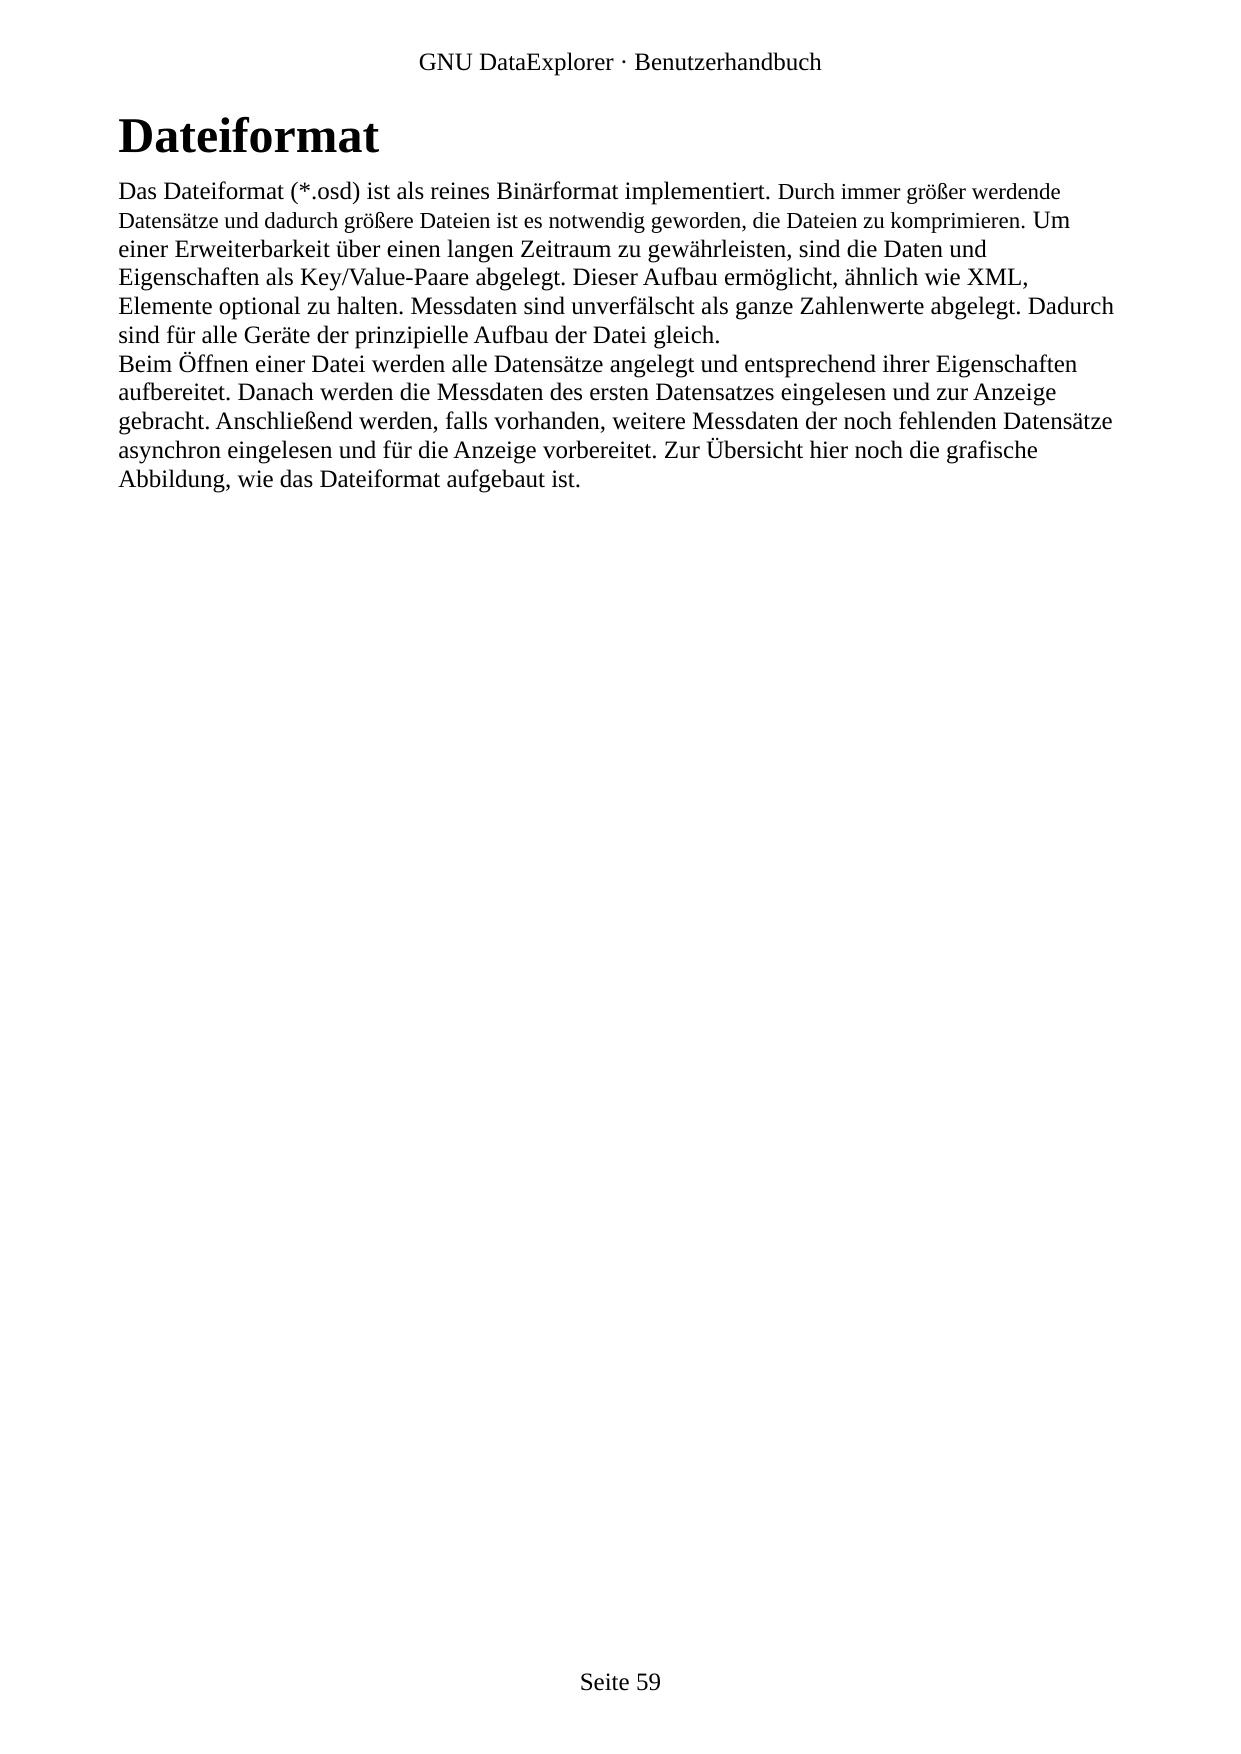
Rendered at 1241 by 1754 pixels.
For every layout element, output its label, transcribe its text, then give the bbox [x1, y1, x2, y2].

subtitle Dateiformat [118, 106, 1122, 164]
text Das Dateiformat (*.osd) ist als reines Binärformat implementiert. Durch immer größer werdende Datensätze und dadurch größere Dateien ist es notwendig geworden, die Dateien zu komprimieren. Um einer Erweiterbarkeit über einen langen Zeitraum zu gewährleisten, sind die Daten und Eigenschaften als Key/Value-Paare abgelegt. Dieser Aufbau ermöglicht, ähnlich wie XML, Elemente optional zu halten. Messdaten sind unverfälscht als ganze Zahlenwerte abgelegt. Dadurch sind für alle Geräte der prinzipielle Aufbau der Datei gleich. Beim Öffnen einer Datei werden alle Datensätze angelegt und entsprechend ihrer Eigenschaften aufbereitet. Danach werden die Messdaten des ersten Datensatzes eingelesen und zur Anzeige gebracht. Anschließend werden, falls vorhanden, weitere Messdaten der noch fehlenden Datensätze asynchron eingelesen und für die Anzeige vorbereitet. Zur Übersicht hier noch die grafische Abbildung, wie das Dateiformat aufgebaut ist. [118, 176, 1122, 492]
